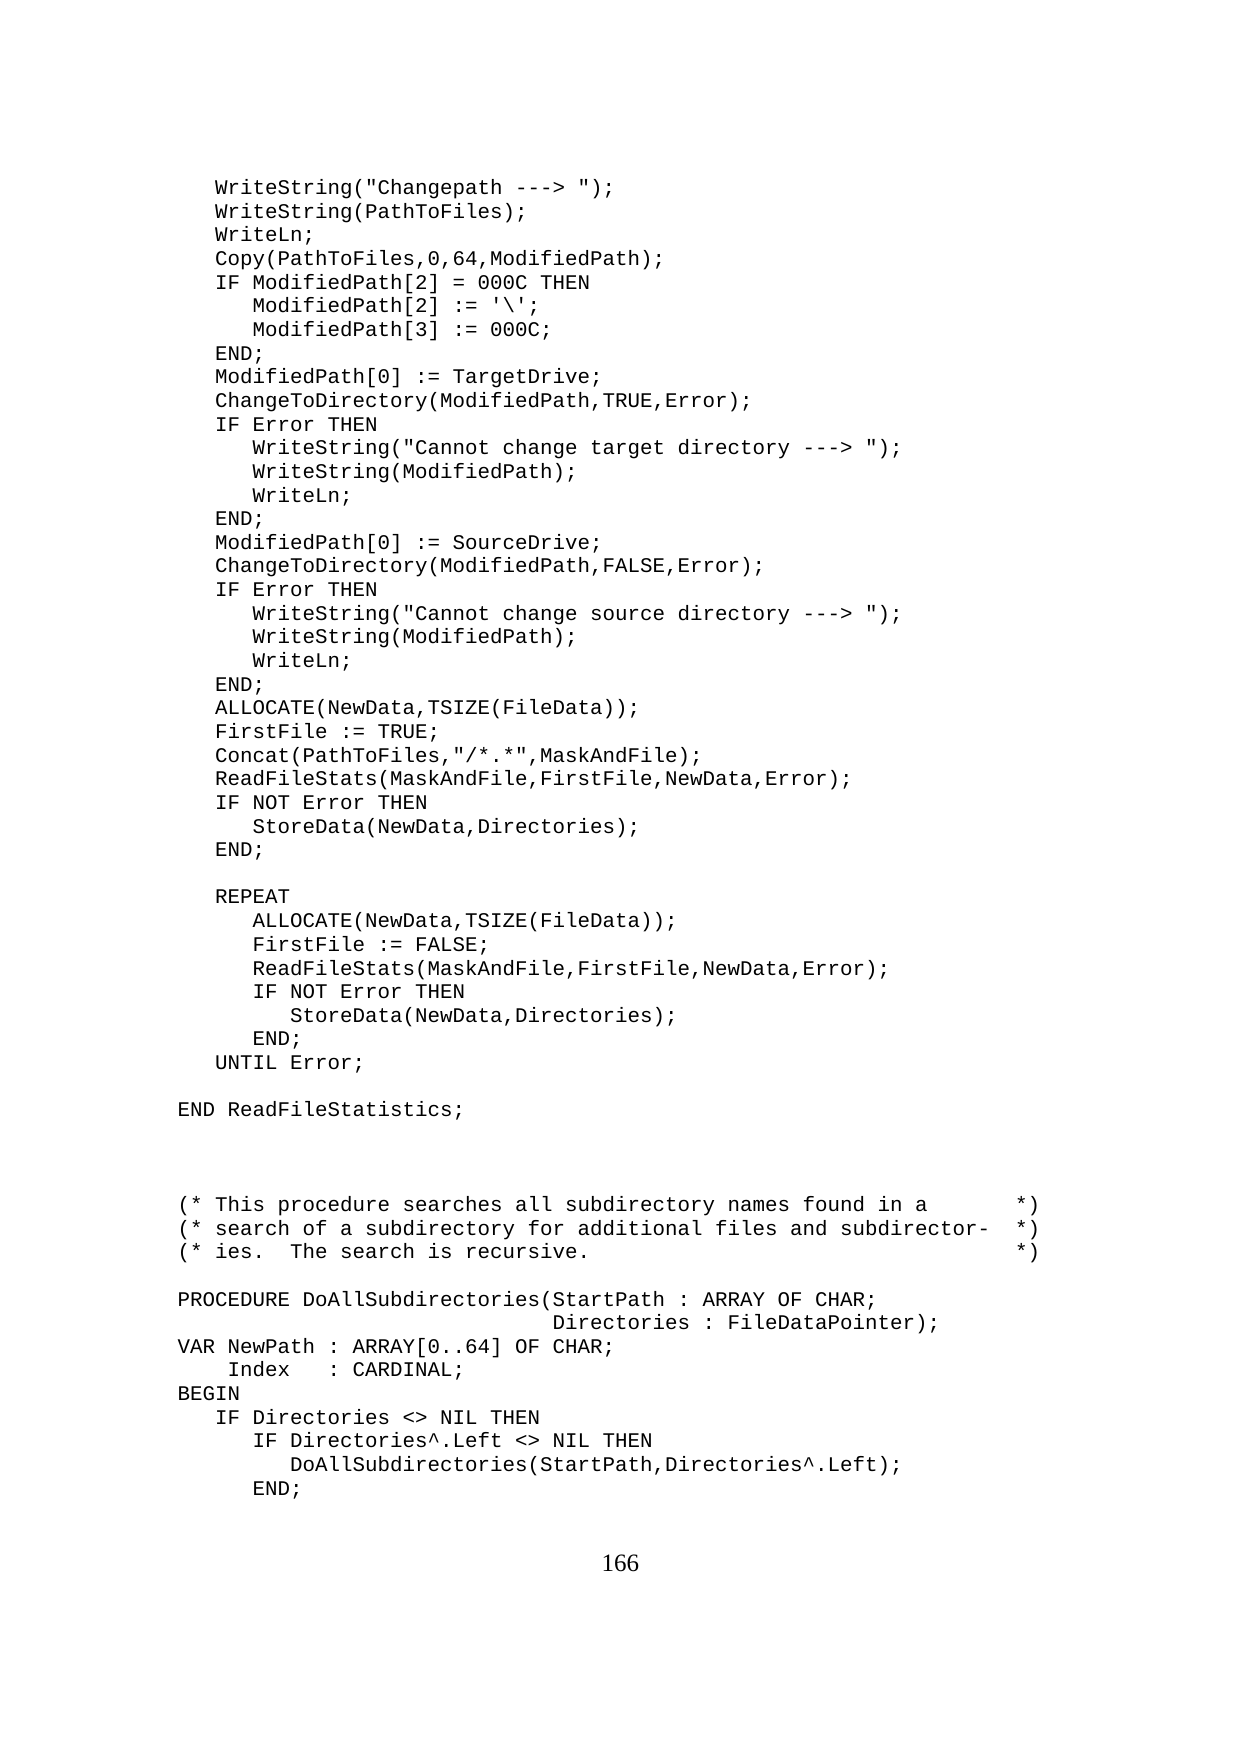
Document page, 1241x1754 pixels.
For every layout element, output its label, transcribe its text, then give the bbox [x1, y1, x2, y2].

text WriteString("Cannot change target directory ---> "); [177, 437, 1063, 461]
text DoAllSubdirectories(StartPath,Directories^.Left); [177, 1454, 1063, 1478]
text END; [177, 343, 1063, 366]
text IF Directories^.Left <> NIL THEN [177, 1430, 1063, 1454]
text Directories : FileDataPointer); [177, 1312, 1063, 1336]
text Concat(PathToFiles,"/*.*",MaskAndFile); [177, 745, 1063, 768]
text ModifiedPath[0] := SourceDrive; [177, 532, 1063, 556]
text WriteLn; [177, 224, 1063, 248]
text ChangeToDirectory(ModifiedPath,FALSE,Error); [177, 556, 1063, 579]
text IF Error THEN [177, 414, 1063, 437]
text WriteString(PathToFiles); [177, 201, 1063, 224]
text FirstFile := FALSE; [177, 934, 1063, 957]
text WriteString(ModifiedPath); [177, 626, 1063, 650]
text ReadFileStats(MaskAndFile,FirstFile,NewData,Error); [177, 768, 1063, 792]
text (* ies. The search is recursive. *) [177, 1241, 1063, 1265]
text IF NOT Error THEN [177, 792, 1063, 816]
text IF ModifiedPath[2] = 000C THEN [177, 272, 1063, 295]
text ALLOCATE(NewData,TSIZE(FileData)); [177, 697, 1063, 721]
text END; [177, 1028, 1063, 1052]
text FirstFile := TRUE; [177, 721, 1063, 745]
text END ReadFileStatistics; [177, 1099, 1063, 1123]
text ModifiedPath[2] := '\'; [177, 295, 1063, 319]
text WriteString("Cannot change source directory ---> "); [177, 603, 1063, 626]
text IF Error THEN [177, 579, 1063, 603]
text WriteString("Changepath ---> "); [177, 177, 1063, 201]
text ModifiedPath[0] := TargetDrive; [177, 366, 1063, 390]
text Copy(PathToFiles,0,64,ModifiedPath); [177, 248, 1063, 272]
text UNTIL Error; [177, 1052, 1063, 1076]
text StoreData(NewData,Directories); [177, 816, 1063, 839]
text StoreData(NewData,Directories); [177, 1005, 1063, 1028]
text ALLOCATE(NewData,TSIZE(FileData)); [177, 910, 1063, 934]
text VAR NewPath : ARRAY[0..64] OF CHAR; [177, 1336, 1063, 1359]
text Index : CARDINAL; [177, 1359, 1063, 1383]
text (* This procedure searches all subdirectory names found in a *) [177, 1194, 1063, 1218]
text WriteLn; [177, 484, 1063, 508]
text REPEAT [177, 887, 1063, 910]
text PROCEDURE DoAllSubdirectories(StartPath : ARRAY OF CHAR; [177, 1288, 1063, 1312]
text WriteString(ModifiedPath); [177, 461, 1063, 484]
text IF NOT Error THEN [177, 981, 1063, 1005]
text (* search of a subdirectory for additional files and subdirector- *) [177, 1218, 1063, 1241]
text ReadFileStats(MaskAndFile,FirstFile,NewData,Error); [177, 957, 1063, 981]
text END; [177, 1478, 1063, 1501]
text WriteLn; [177, 650, 1063, 674]
text END; [177, 839, 1063, 863]
text BEGIN [177, 1383, 1063, 1407]
text END; [177, 508, 1063, 532]
text END; [177, 674, 1063, 697]
text ChangeToDirectory(ModifiedPath,TRUE,Error); [177, 390, 1063, 414]
text ModifiedPath[3] := 000C; [177, 319, 1063, 343]
text IF Directories <> NIL THEN [177, 1407, 1063, 1430]
